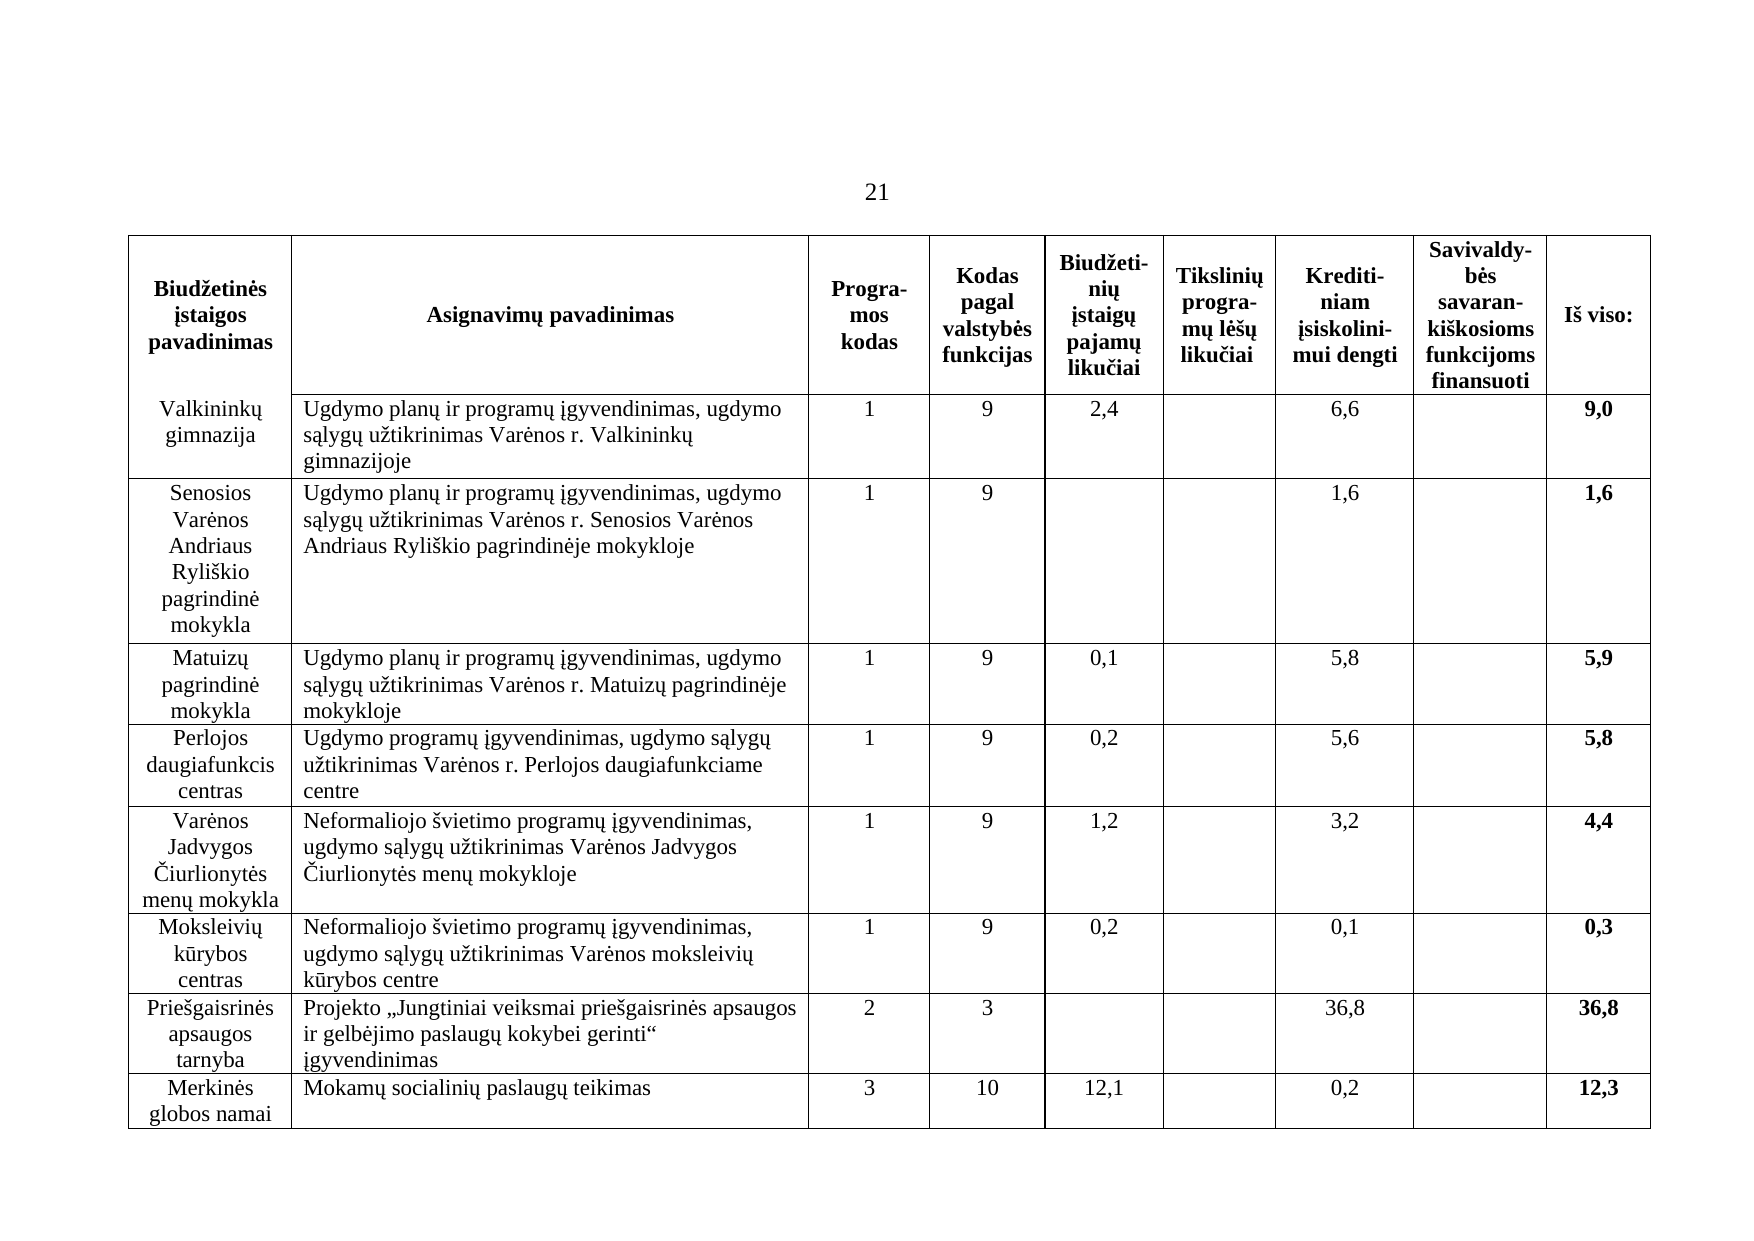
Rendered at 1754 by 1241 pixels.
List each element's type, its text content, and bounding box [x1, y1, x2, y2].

table_cell 1 [809, 807, 929, 912]
table_cell [1164, 395, 1275, 478]
table_cell 1 [809, 479, 929, 643]
table_cell [1164, 807, 1275, 912]
table_header Tikslinių progra-mų lėšų likučiai [1164, 236, 1275, 394]
table_cell Priešgaisrinės apsaugos tarnyba [129, 994, 291, 1073]
table_cell 0,1 [1276, 914, 1413, 992]
table_cell 9 [930, 807, 1044, 912]
table_cell [1414, 479, 1546, 643]
table_cell Matuizų pagrindinė mokykla [129, 644, 291, 723]
table_header Savivaldy-bės savaran-kiškosioms funkcijoms finansuoti [1414, 236, 1546, 394]
table_cell [1164, 479, 1275, 643]
table_cell 6,6 [1276, 395, 1413, 478]
table_cell Varėnos Jadvygos Čiurlionytės menų mokykla [129, 807, 291, 912]
table_cell 2,4 [1046, 395, 1163, 478]
table_cell [1164, 725, 1275, 806]
table_cell [1414, 1074, 1546, 1128]
table_cell 1 [809, 914, 929, 992]
table_cell 36,8 [1276, 994, 1413, 1073]
table_cell 2 [809, 994, 929, 1073]
table_cell 3,2 [1276, 807, 1413, 912]
table_cell 0,1 [1046, 644, 1163, 723]
table_cell Ugdymo planų ir programų įgyvendinimas, ugdymo sąlygų užtikrinimas Varėnos r. Senosios Varėnos Andriaus Ryliškio pagrindinėje mokykloje [292, 479, 808, 643]
table_cell Neformaliojo švietimo programų įgyvendinimas, ugdymo sąlygų užtikrinimas Varėnos Jadvygos Čiurlionytės menų mokykloje [292, 807, 808, 912]
table_cell 9 [930, 479, 1044, 643]
table_cell 5,9 [1547, 644, 1650, 723]
table_cell 9 [930, 914, 1044, 992]
table_cell [1414, 725, 1546, 806]
table_cell [1414, 395, 1546, 478]
table_cell 10 [930, 1074, 1044, 1128]
table_cell 12,1 [1046, 1074, 1163, 1128]
table_cell [1164, 644, 1275, 723]
table_cell 9 [930, 644, 1044, 723]
table_cell 4,4 [1547, 807, 1650, 912]
table_header Iš viso: [1547, 236, 1650, 394]
table_cell 12,3 [1547, 1074, 1650, 1128]
table_cell [1164, 914, 1275, 992]
table_cell Moksleivių kūrybos centras [129, 914, 291, 992]
table_cell 1 [809, 644, 929, 723]
table_cell 5,8 [1547, 725, 1650, 806]
table_cell [1164, 1074, 1275, 1128]
table_cell 5,6 [1276, 725, 1413, 806]
table_cell Merkinės globos namai [129, 1074, 291, 1128]
table_cell 9 [930, 395, 1044, 478]
table_cell Neformaliojo švietimo programų įgyvendinimas, ugdymo sąlygų užtikrinimas Varėnos moksleivių kūrybos centre [292, 914, 808, 992]
table_cell [1046, 994, 1163, 1073]
table_cell 1 [809, 395, 929, 478]
table_cell 3 [809, 1074, 929, 1128]
table_header Progra-mos kodas [809, 236, 929, 394]
table_header Kodas pagal valstybės funkcijas [930, 236, 1044, 394]
table_cell Valkininkų gimnazija [129, 394, 291, 478]
table_cell Ugdymo planų ir programų įgyvendinimas, ugdymo sąlygų užtikrinimas Varėnos r. Matuizų pagrindinėje mokykloje [292, 644, 808, 723]
table_cell [1414, 807, 1546, 912]
table_header Krediti-niam įsiskolini-mui dengti [1276, 236, 1413, 394]
table_cell 0,2 [1276, 1074, 1413, 1128]
table_header Biudžeti-nių įstaigų pajamų likučiai [1046, 236, 1163, 394]
table_cell 36,8 [1547, 994, 1650, 1073]
table_cell Senosios Varėnos Andriaus Ryliškio pagrindinė mokykla [129, 479, 291, 643]
table_cell [1046, 479, 1163, 643]
table_cell [1164, 994, 1275, 1073]
table_cell 3 [930, 994, 1044, 1073]
table_cell Projekto „Jungtiniai veiksmai priešgaisrinės apsaugos ir gelbėjimo paslaugų kokybei gerinti“ įgyvendinimas [292, 994, 808, 1073]
table_cell [1414, 644, 1546, 723]
table_cell 1,6 [1547, 479, 1650, 643]
table_cell 9 [930, 725, 1044, 806]
table_cell Ugdymo planų ir programų įgyvendinimas, ugdymo sąlygų užtikrinimas Varėnos r. Valkininkų gimnazijoje [292, 395, 808, 478]
table_cell 5,8 [1276, 644, 1413, 723]
table_cell [1414, 994, 1546, 1073]
table_cell Perlojos daugiafunkcis centras [129, 725, 291, 806]
table_cell 1,6 [1276, 479, 1413, 643]
table_cell 1,2 [1046, 807, 1163, 912]
table_header Asignavimų pavadinimas [292, 236, 808, 394]
table_cell 0,2 [1046, 914, 1163, 992]
table_cell 1 [809, 725, 929, 806]
table_header Biudžetinės įstaigos pavadinimas [129, 236, 291, 394]
table_cell [1414, 914, 1546, 992]
table_cell Mokamų socialinių paslaugų teikimas [292, 1074, 808, 1128]
table_cell 9,0 [1547, 395, 1650, 478]
table_cell 0,2 [1046, 725, 1163, 806]
table_cell 0,3 [1547, 914, 1650, 992]
table_cell Ugdymo programų įgyvendinimas, ugdymo sąlygų užtikrinimas Varėnos r. Perlojos daugiafunkciame centre [292, 725, 808, 806]
